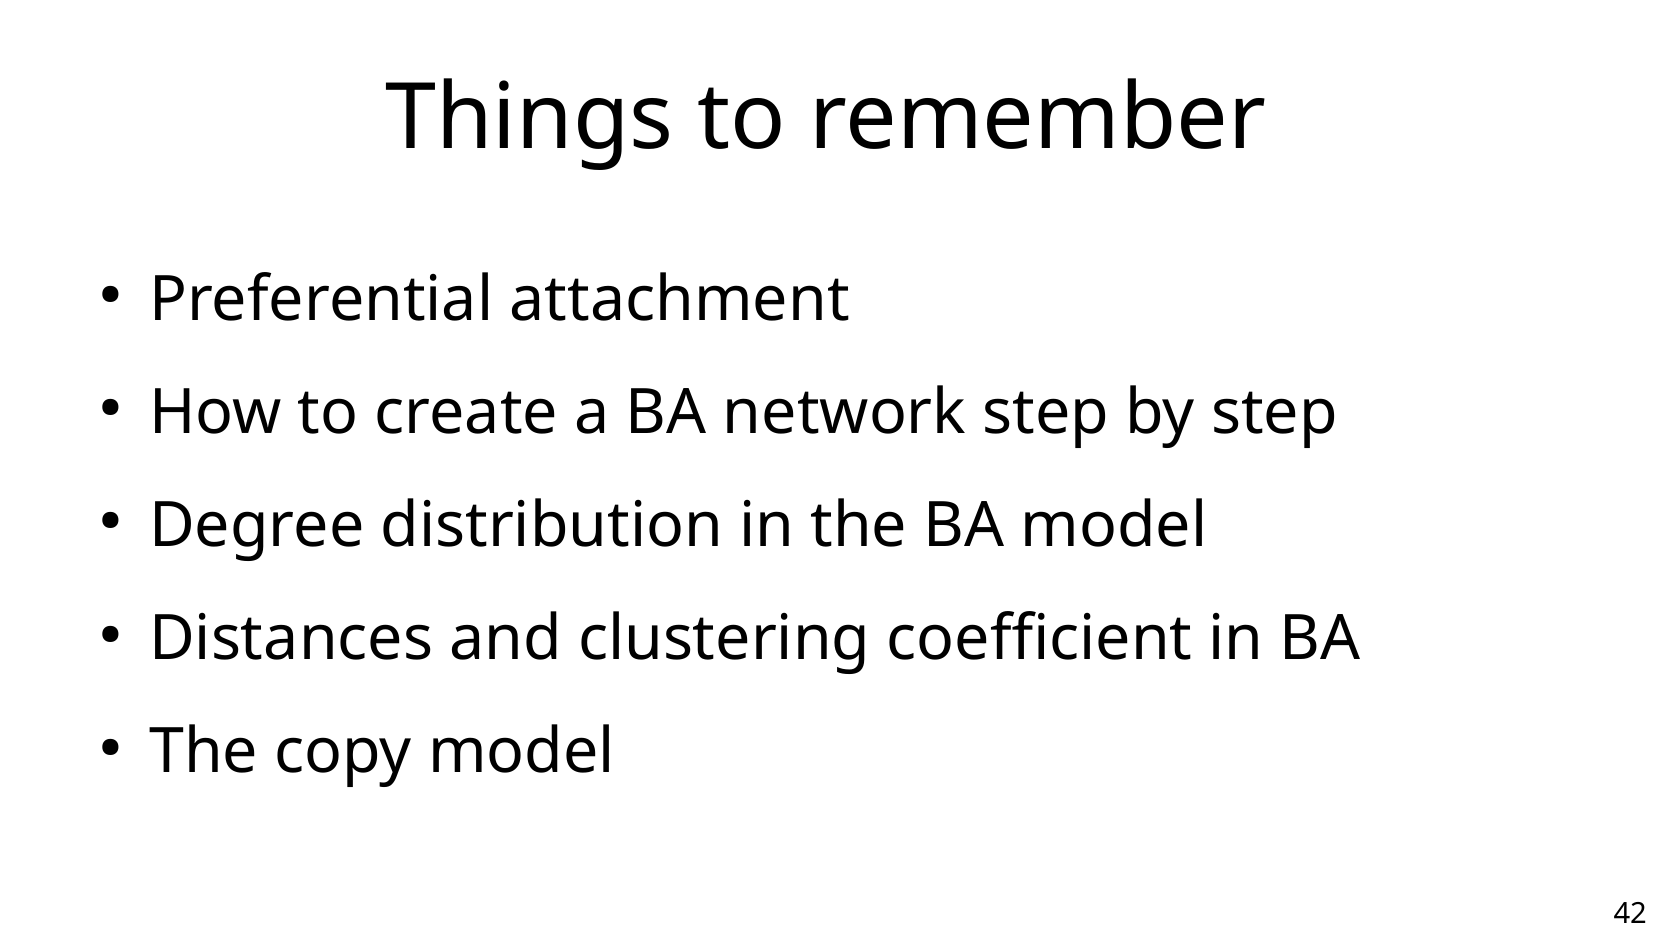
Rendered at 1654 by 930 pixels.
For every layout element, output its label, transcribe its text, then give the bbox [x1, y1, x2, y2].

title Things to remember [82, 1, 1571, 225]
list Preferential attachment How to create a BA network step by step Degree distribution in the BA model Distances and clustering coefficient in BA The copy model [82, 252, 1571, 793]
